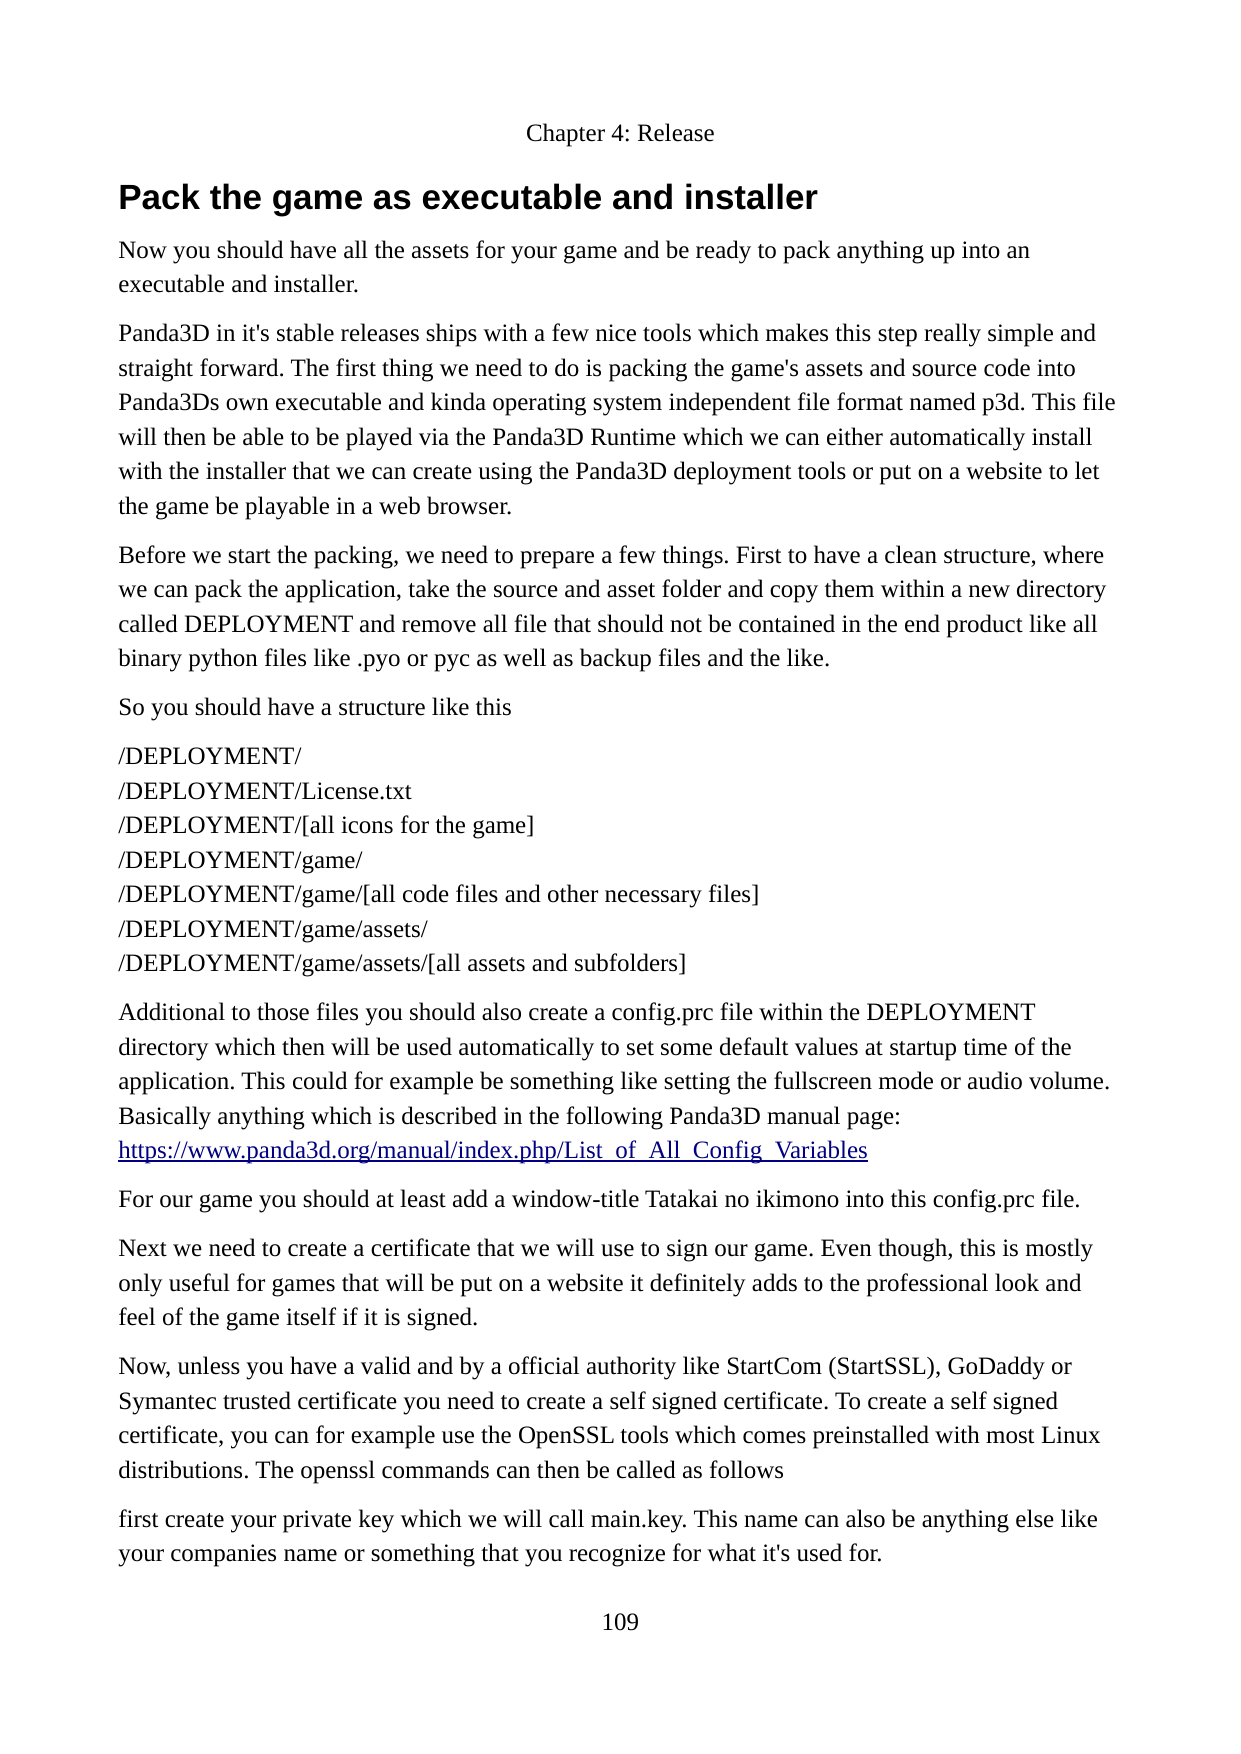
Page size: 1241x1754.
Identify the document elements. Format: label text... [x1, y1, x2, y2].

text Now, unless you have a valid and by a official authority like StartCom (StartSSL), GoDaddy or Symantec trusted certificate you need to create a self signed certificate. To create a self signed certificate, you can for example use the OpenSSL tools which comes preinstalled with most Linux distributions. The openssl commands can then be called as follows [118, 1351, 1122, 1484]
text Next we need to create a certificate that we will use to sign our game. Even though, this is mostly only useful for games that will be put on a website it definitely adds to the professional look and feel of the game itself if it is signed. [118, 1233, 1122, 1331]
text So you should have a structure like this [118, 692, 1122, 721]
text Additional to those files you should also create a config.prc file within the DEPLOYMENT directory which then will be used automatically to set some default values at startup time of the application. This could for example be something like setting the fullscreen mode or audio volume. Basically anything which is described in the following Panda3D manual page: https://www.panda3d.org/manual/index.php/List_of_All_Config_Variables [118, 997, 1122, 1164]
text Now you should have all the assets for your game and be ready to pack anything up into an executable and installer. [118, 235, 1122, 298]
text Before we start the packing, we need to prepare a few things. First to have a clean structure, where we can pack the application, take the source and asset folder and copy them within a new directory called DEPLOYMENT and remove all file that should not be contained in the end product like all binary python files like .pyo or pyc as well as backup files and the like. [118, 540, 1122, 672]
text /DEPLOYMENT/ /DEPLOYMENT/License.txt /DEPLOYMENT/[all icons for the game] /DEPLOYMENT/game/ /DEPLOYMENT/game/[all code files and other necessary files] /DEPLOYMENT/game/assets/ /DEPLOYMENT/game/assets/[all assets and subfolders] [118, 741, 1122, 977]
text For our game you should at least add a window-title Tatakai no ikimono into this config.prc file. [118, 1184, 1122, 1213]
subtitle Pack the game as executable and installer [118, 176, 1122, 217]
text first create your private key which we will call main.key. This name can also be anything else like your companies name or something that you recognize for what it's used for. [118, 1504, 1122, 1567]
text Panda3D in it's stable releases ships with a few nice tools which makes this step really simple and straight forward. The first thing we need to do is packing the game's assets and source code into Panda3Ds own executable and kinda operating system independent file format named p3d. This file will then be able to be played via the Panda3D Runtime which we can either automatically install with the installer that we can create using the Panda3D deployment tools or put on a website to let the game be playable in a web browser. [118, 318, 1122, 519]
